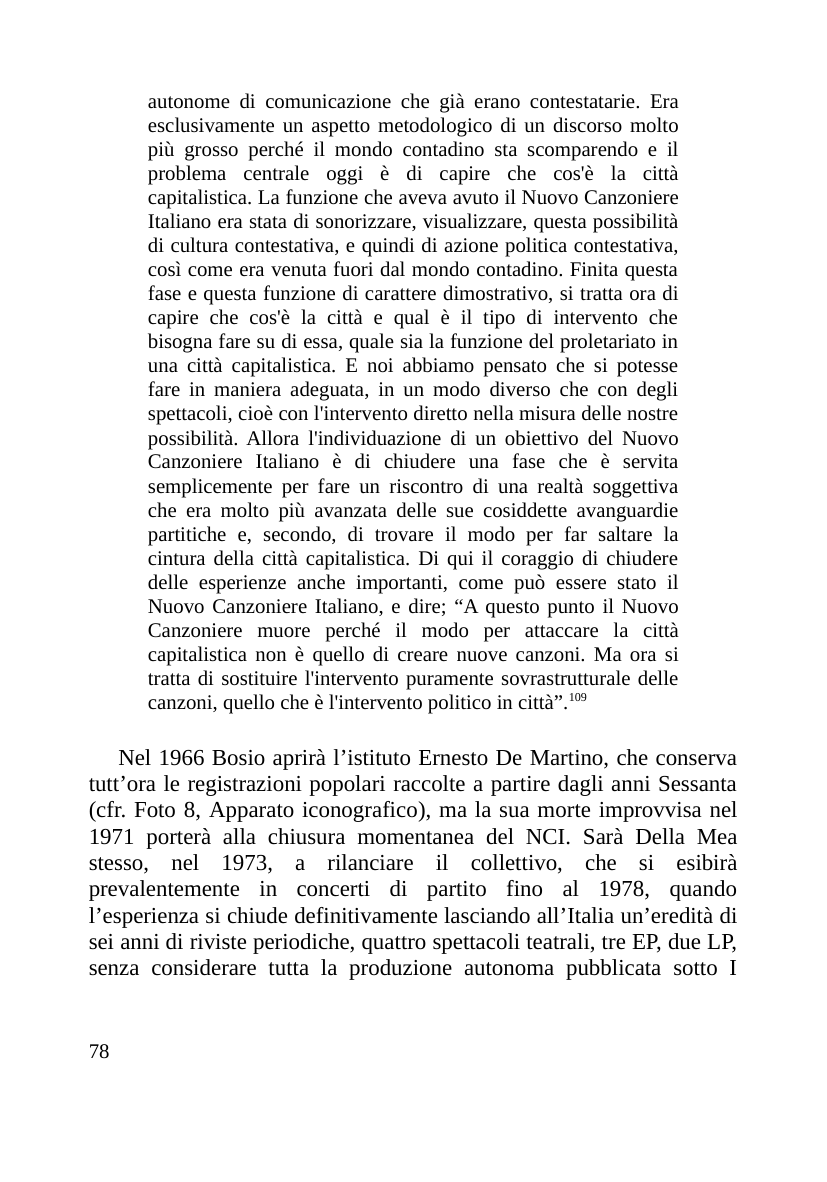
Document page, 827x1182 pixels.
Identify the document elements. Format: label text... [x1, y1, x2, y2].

text autonome di comunicazione che già erano contestatarie. Era esclusivamente un aspetto metodologico di un discorso molto più grosso perché il mondo contadino sta scomparendo e il problema centrale oggi è di capire che cos'è la città capitalistica. La funzione che aveva avuto il Nuovo Canzoniere Italiano era stata di sonorizzare, visualizzare, questa possibilità di cultura contestativa, e quindi di azione politica contestativa, così come era venuta fuori dal mondo contadino. Finita questa fase e questa funzione di carattere dimostrativo, si tratta ora di capire che cos'è la città e qual è il tipo di intervento che bisogna fare su di essa, quale sia la funzione del proletariato in una città capitalistica. E noi abbiamo pensato che si potesse fare in maniera adeguata, in un modo diverso che con degli spettacoli, cioè con l'intervento diretto nella misura delle nostre possibilità. Allora l'individuazione di un obiettivo del Nuovo Canzoniere Italiano è di chiudere una fase che è servita semplicemente per fare un riscontro di una realtà soggettiva che era molto più avanzata delle sue cosiddette avanguardie partitiche e, secondo, di trovare il modo per far saltare la cintura della città capitalistica. Di qui il coraggio di chiudere delle esperienze anche importanti, come può essere stato il Nuovo Canzoniere Italiano, e dire; “A questo punto il Nuovo Canzoniere muore perché il modo per attaccare la città capitalistica non è quello di creare nuove canzoni. Ma ora si tratta di sostituire l'intervento puramente sovrastrutturale delle canzoni, quello che è l'intervento politico in città”. [148, 88, 679, 714]
text Nel 1966 Bosio aprirà l’istituto Ernesto De Martino, che conserva tutt’ora le registrazioni popolari raccolte a partire dagli anni Sessanta (cfr. Foto 8, Apparato iconografico), ma la sua morte improvvisa nel 1971 porterà alla chiusura momentanea del NCI. Sarà Della Mea stesso, nel 1973, a rilanciare il collettivo, che si esibirà prevalentemente in concerti di partito fino al 1978, quando l’esperienza si chiude definitivamente lasciando all’Italia un’eredità di sei anni di riviste periodiche, quattro spettacoli teatrali, tre EP, due LP, senza considerare tutta la produzione autonoma pubblicata sotto I [88, 744, 738, 981]
